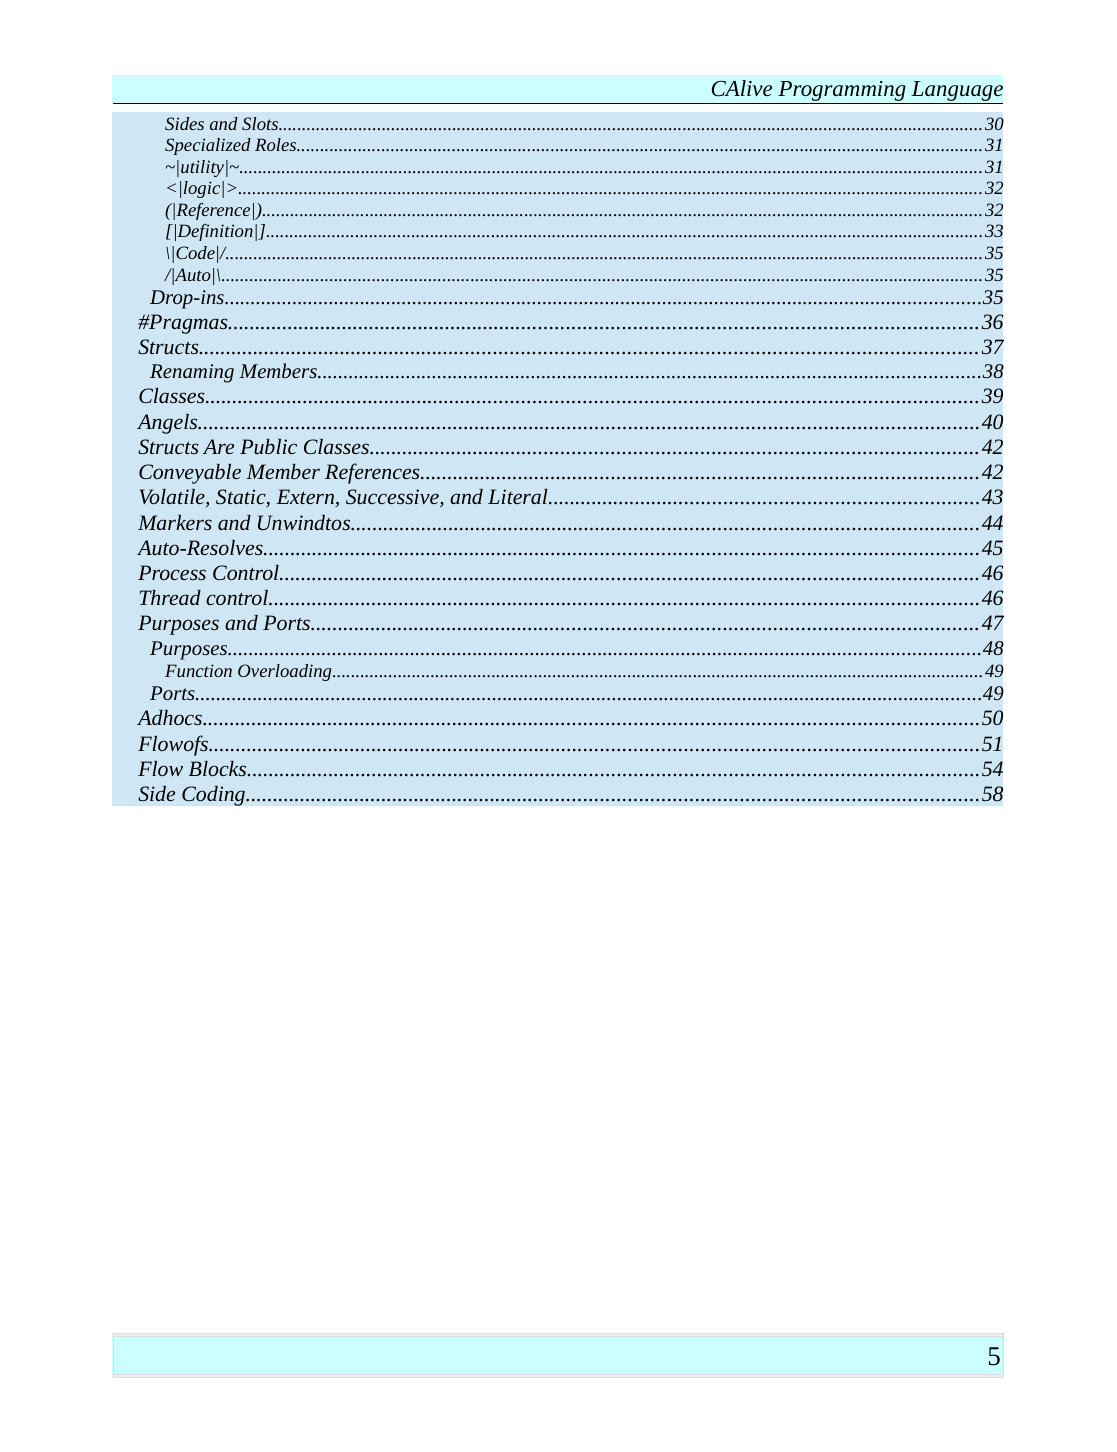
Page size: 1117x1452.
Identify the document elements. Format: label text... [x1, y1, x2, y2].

text Conveyable Member References 42 [112, 459, 1003, 484]
text ~|utility|~ 31 [112, 156, 1003, 177]
text Thread control 46 [112, 585, 1003, 610]
text Process Control 46 [112, 560, 1003, 585]
text <|logic|> 32 [112, 177, 1003, 199]
text Structs Are Public Classes 42 [112, 434, 1003, 459]
text Function Overloading 49 [112, 660, 1003, 681]
text \|Code|/ 35 [112, 242, 1003, 263]
text Specialized Roles 31 [112, 134, 1003, 156]
text Sides and Slots 30 [112, 112, 1003, 134]
text Ports 49 [112, 681, 1003, 705]
text [|Definition|] 33 [112, 220, 1003, 242]
text Flow Blocks 54 [112, 756, 1003, 781]
text Auto-Resolves 45 [112, 535, 1003, 560]
text Drop-ins 35 [112, 285, 1003, 309]
text Purposes 48 [112, 636, 1003, 660]
text Structs 37 [112, 334, 1003, 359]
text Side Coding 58 [112, 781, 1003, 806]
text Renaming Members 38 [112, 359, 1003, 383]
text Angels 40 [112, 409, 1003, 434]
text Markers and Unwindtos 44 [112, 509, 1003, 535]
text Flowofs 51 [112, 731, 1003, 756]
text Classes 39 [112, 383, 1003, 409]
text Purposes and Ports 47 [112, 610, 1003, 636]
text /|Auto|\ 35 [112, 263, 1003, 285]
text (|Reference|) 32 [112, 199, 1003, 220]
text Adhocs 50 [112, 705, 1003, 731]
text Volatile, Static, Extern, Successive, and Literal 43 [112, 484, 1003, 509]
text #Pragmas 36 [112, 309, 1003, 334]
